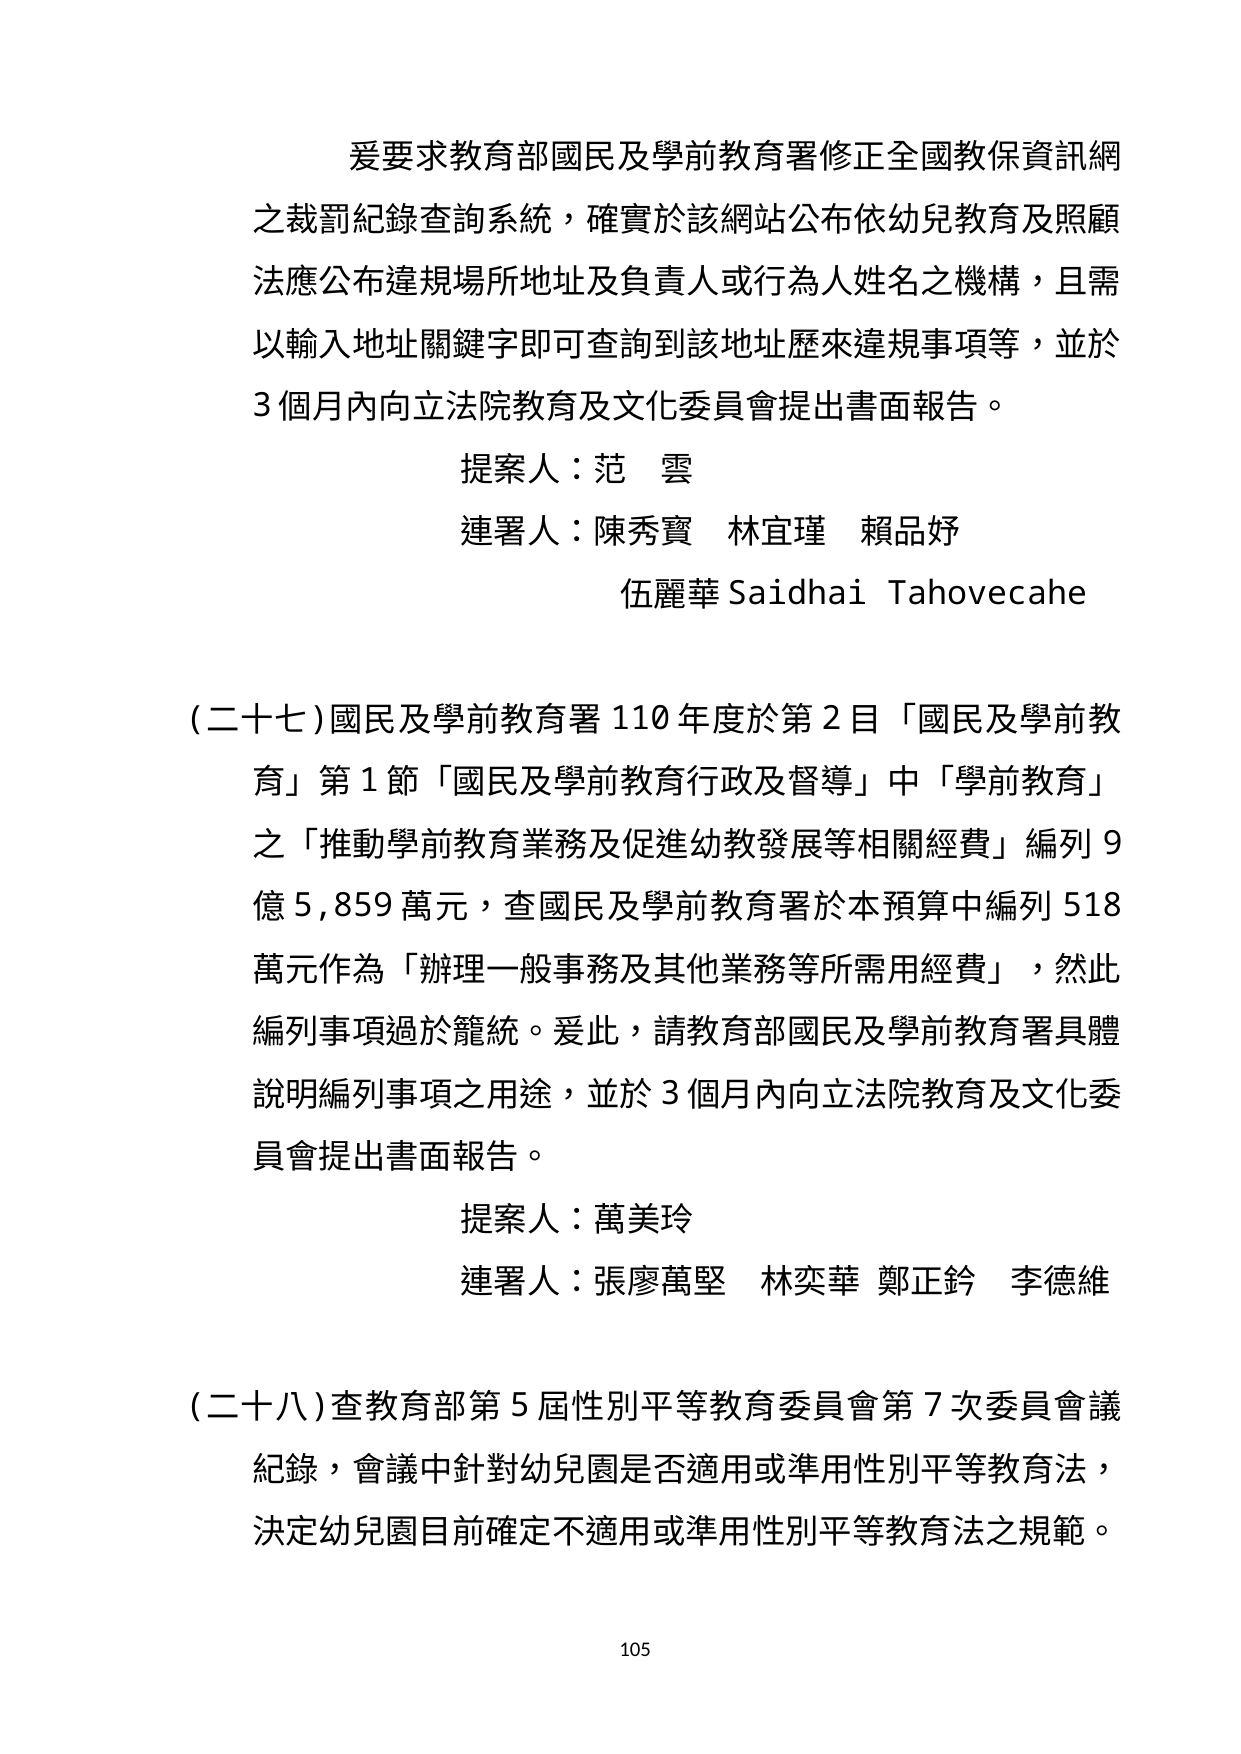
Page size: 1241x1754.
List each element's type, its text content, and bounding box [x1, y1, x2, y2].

text (二十七)國民及學前教育署110年度於第2目「國民及學前教育」第1節「國民及學前教育行政及督導」中「學前教育」之「推動學前教育業務及促進幼教發展等相關經費」編列9億5,859萬元，查國民及學前教育署於本預算中編列518萬元作為「辦理一般事務及其他業務等所需用經費」，然此編列事項過於籠統。爰此，請教育部國民及學前教育署具體說明編列事項之用途，並於3個月內向立法院教育及文化委員會提出書面報告。 [185, 675, 1122, 1175]
text 爰要求教育部國民及學前教育署修正全國教保資訊網之裁罰紀錄查詢系統，確實於該網站公布依幼兒教育及照顧法應公布違規場所地址及負責人或行為人姓名之機構，且需以輸入地址關鍵字即可查詢到該地址歷來違規事項等，並於3個月內向立法院教育及文化委員會提出書面報告。 [185, 112, 1122, 425]
text 連署人：張廖萬堅 林奕華 鄭正鈐 李德維 [460, 1237, 1122, 1300]
text 提案人：范 雲 [460, 425, 1122, 487]
text 提案人：萬美玲 [460, 1175, 1122, 1237]
text (二十八)查教育部第5屆性別平等教育委員會第7次委員會議紀錄，會議中針對幼兒園是否適用或準用性別平等教育法，決定幼兒園目前確定不適用或準用性別平等教育法之規範。 [185, 1362, 1122, 1550]
text 伍麗華Saidhai Tahovecahe [460, 550, 1122, 612]
text 連署人：陳秀寳 林宜瑾 賴品妤 [460, 487, 1122, 550]
